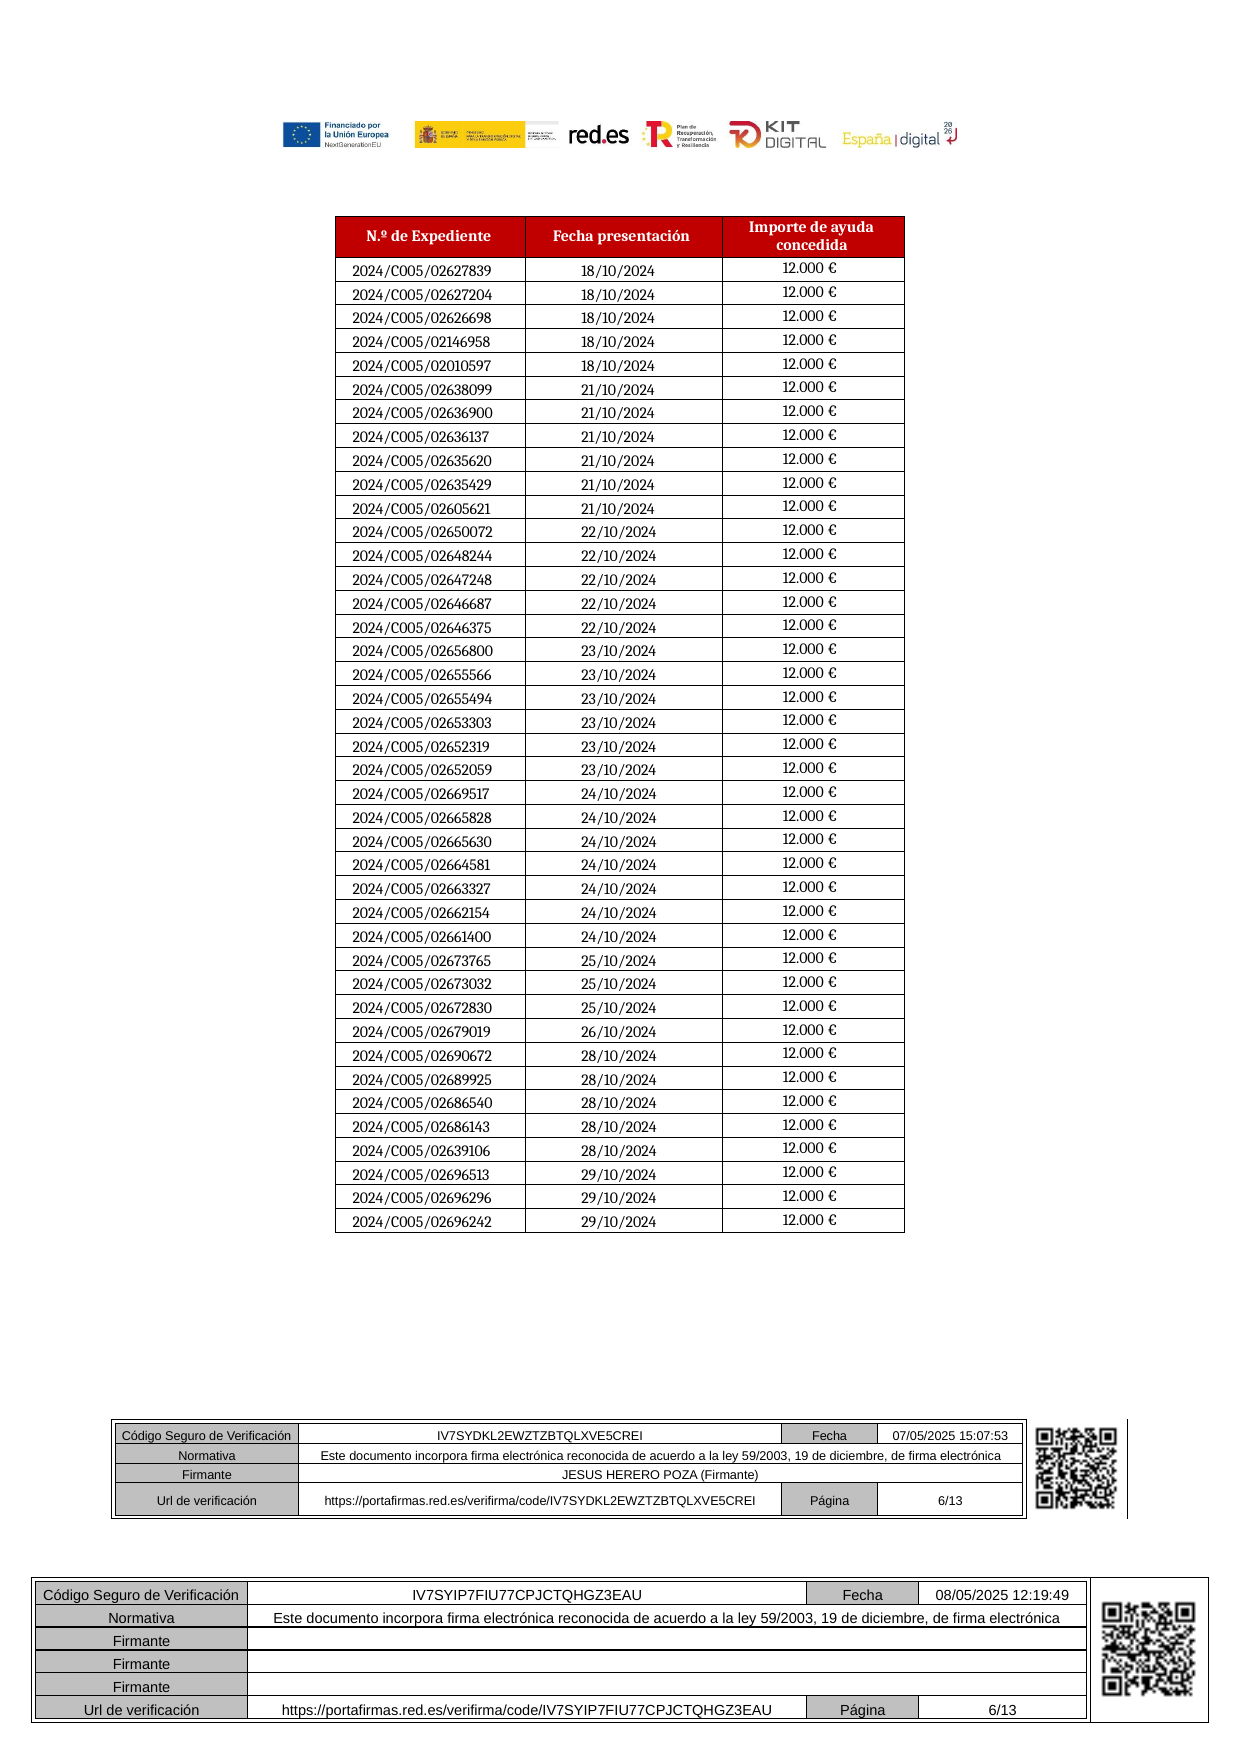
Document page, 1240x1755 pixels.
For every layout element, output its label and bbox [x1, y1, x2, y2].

picture [1027, 1419, 1127, 1519]
picture [282, 121, 957, 148]
picture [1092, 1592, 1207, 1708]
